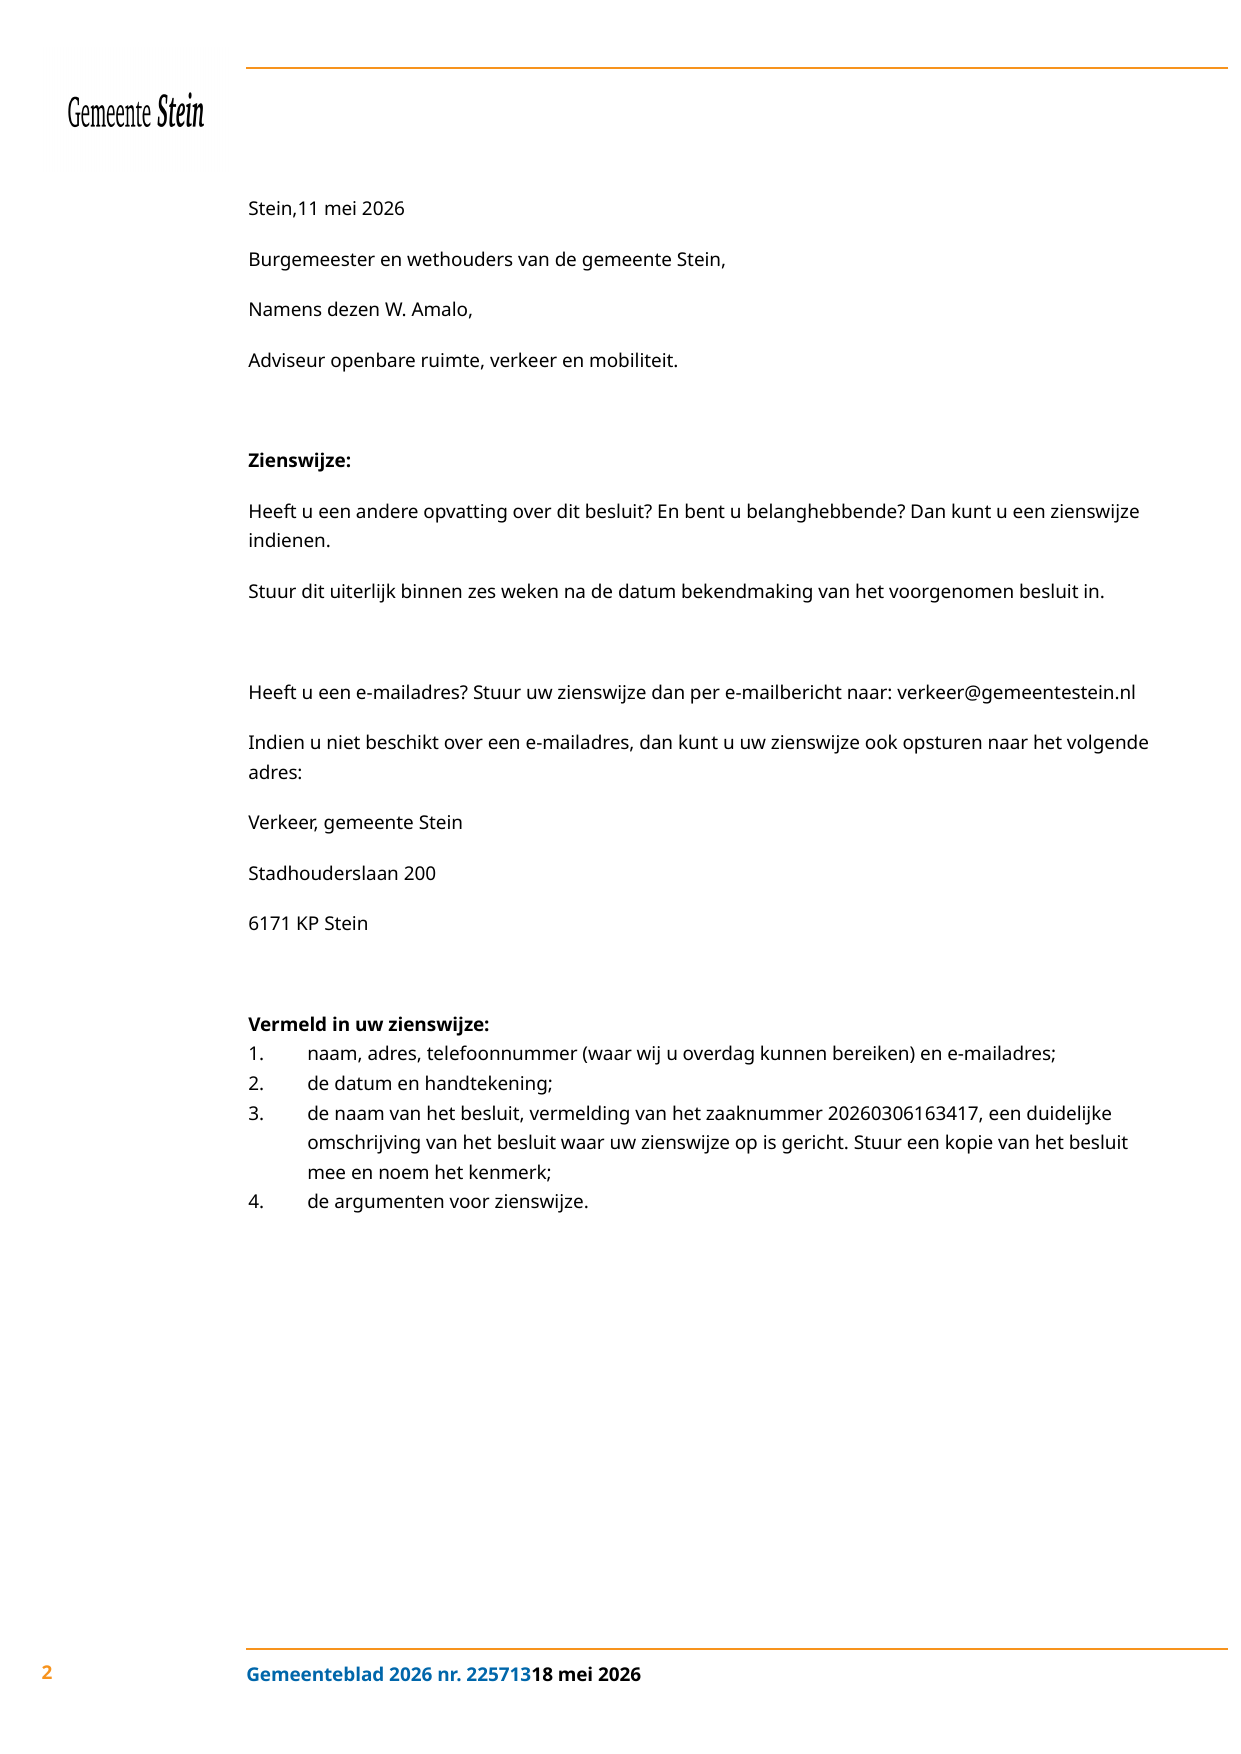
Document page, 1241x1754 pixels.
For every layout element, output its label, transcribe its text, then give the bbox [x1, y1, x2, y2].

text Indien u niet beschikt over een e-mailadres, dan kunt u uw zienswijze ook opsturen naar het volgende adres: [248, 729, 1152, 785]
text Stuur dit uiterlijk binnen zes weken na de datum bekendmaking van het voorgenomen besluit in. [248, 578, 1152, 604]
text Adviseur openbare ruimte, verkeer en mobiliteit. [248, 347, 1152, 373]
text Zienswijze: [248, 448, 1152, 473]
text Stadhouderslaan 200 [248, 860, 1152, 886]
text Heeft u een e-mailadres? Stuur uw zienswijze dan per e-mailbericht naar: verkeer@gemeentestein.nl [248, 679, 1152, 705]
list de datum en handtekening; [248, 1070, 1152, 1096]
text Verkeer, gemeente Stein [248, 809, 1152, 835]
text Namens dezen W. Amalo, [248, 296, 1152, 322]
picture [41, 47, 231, 172]
list naam, adres, telefoonnummer (waar wij u overdag kunnen bereiken) en e-mailadres; [248, 1041, 1152, 1066]
text Stein,11 mei 2026 [248, 196, 1152, 221]
text Vermeld in uw zienswijze: [248, 1011, 1152, 1037]
text Heeft u een andere opvatting over dit besluit? En bent u belanghebbende? Dan kunt u een zienswijze indienen. [248, 498, 1152, 553]
list de naam van het besluit, vermelding van het zaaknummer 20260306163417, een duidelijke omschrijving van het besluit waar uw zienswijze op is gericht. Stuur een kopie van het besluit mee en noem het kenmerk; [248, 1100, 1152, 1185]
text 6171 KP Stein [248, 910, 1152, 936]
text Burgemeester en wethouders van de gemeente Stein, [248, 246, 1152, 272]
list de argumenten voor zienswijze. [248, 1188, 1152, 1214]
